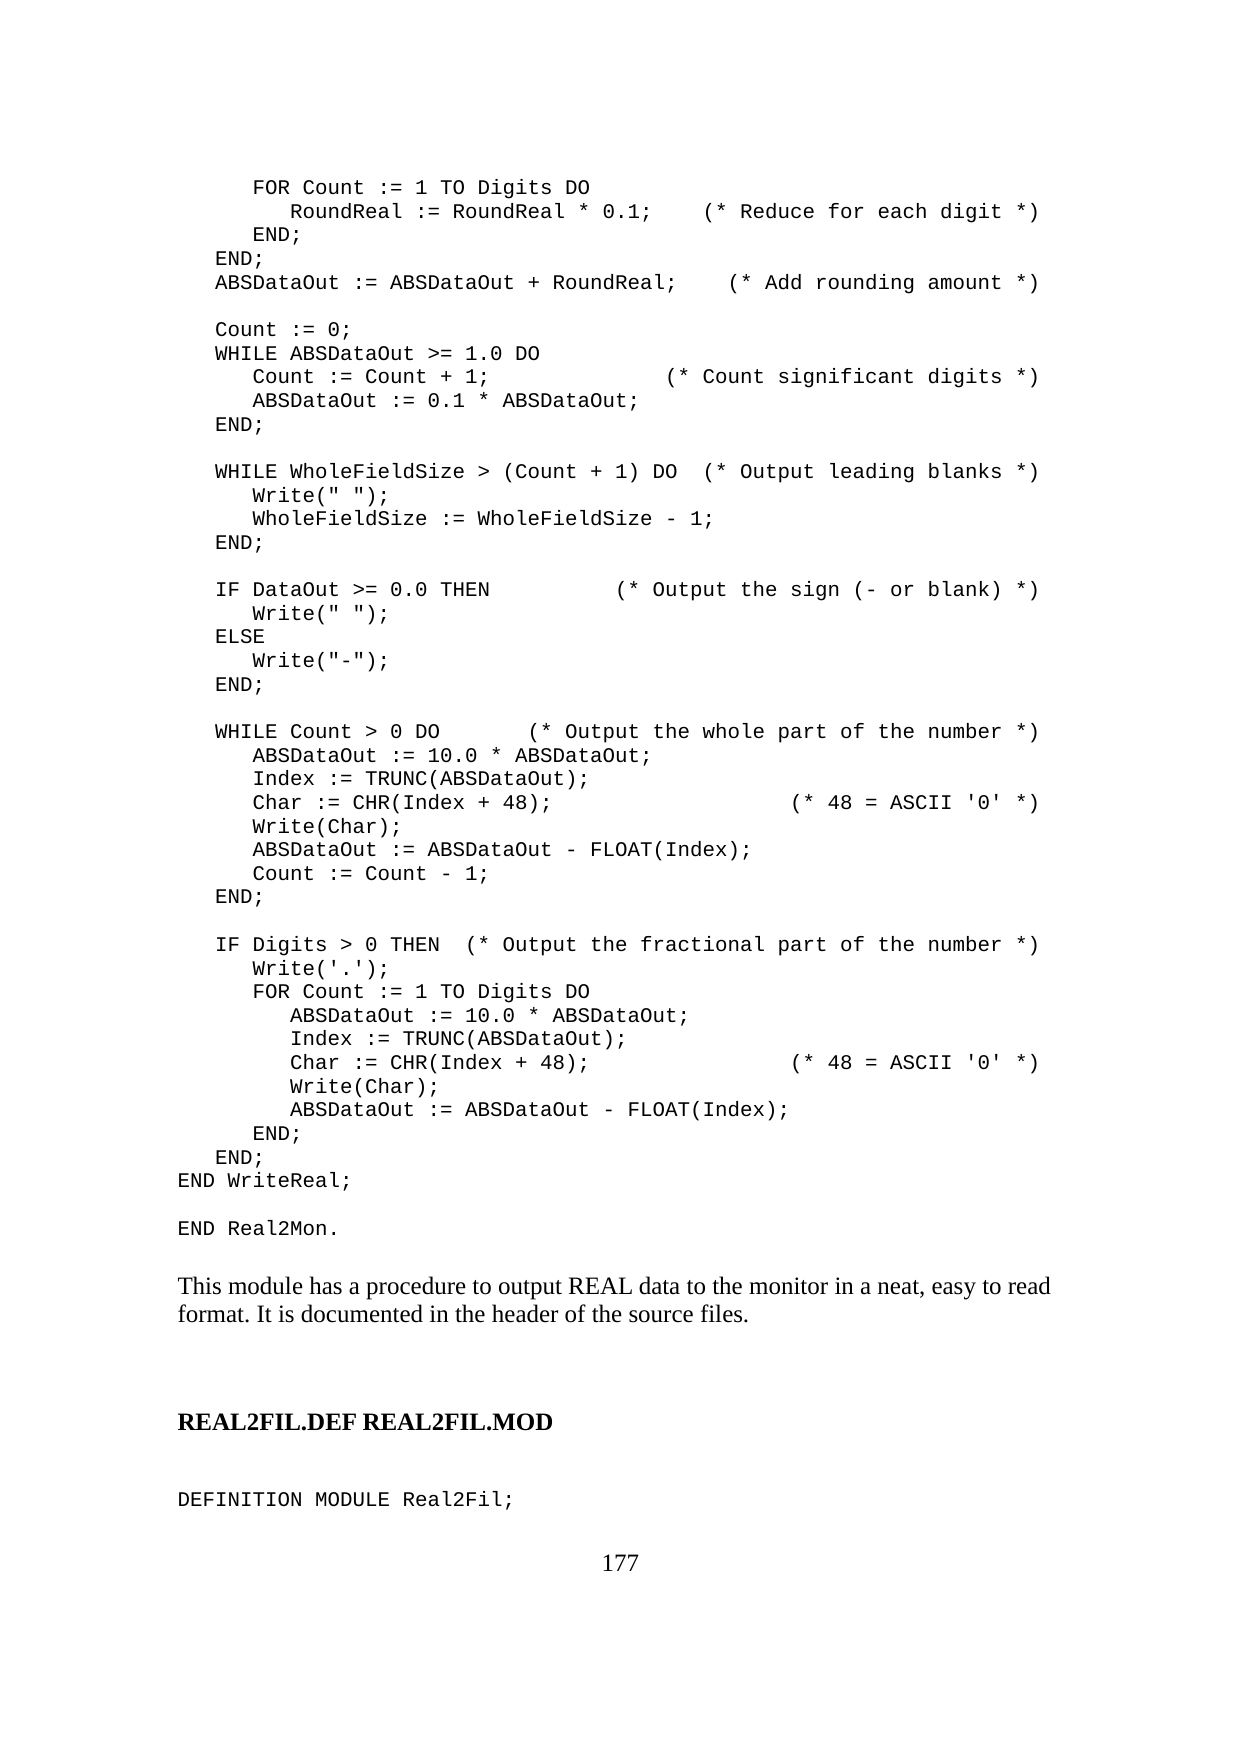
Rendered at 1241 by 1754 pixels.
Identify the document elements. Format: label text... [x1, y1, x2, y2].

text END Real2Mon. [177, 1218, 1063, 1241]
text This module has a procedure to output REAL data to the monitor in a neat, easy to read format. It is documented in the header of the source files. [177, 1271, 1063, 1328]
text Count := 0; [177, 319, 1063, 343]
text END; [177, 532, 1063, 556]
text Char := CHR(Index + 48); (* 48 = ASCII '0' *) [177, 792, 1063, 816]
text WHILE Count > 0 DO (* Output the whole part of the number *) [177, 721, 1063, 745]
text END; [177, 224, 1063, 248]
text Write('.'); [177, 957, 1063, 981]
text Write("-"); [177, 650, 1063, 674]
text Char := CHR(Index + 48); (* 48 = ASCII '0' *) [177, 1052, 1063, 1076]
text END; [177, 248, 1063, 272]
text ABSDataOut := 10.0 * ABSDataOut; [177, 1005, 1063, 1028]
text FOR Count := 1 TO Digits DO [177, 177, 1063, 201]
text END; [177, 1123, 1063, 1147]
text Index := TRUNC(ABSDataOut); [177, 768, 1063, 792]
text END WriteReal; [177, 1170, 1063, 1194]
text ABSDataOut := 10.0 * ABSDataOut; [177, 745, 1063, 768]
text WHILE ABSDataOut >= 1.0 DO [177, 343, 1063, 366]
text END; [177, 414, 1063, 437]
text Count := Count + 1; (* Count significant digits *) [177, 366, 1063, 390]
text WHILE WholeFieldSize > (Count + 1) DO (* Output leading blanks *) [177, 461, 1063, 484]
text ELSE [177, 626, 1063, 650]
text IF Digits > 0 THEN (* Output the fractional part of the number *) [177, 934, 1063, 957]
text FOR Count := 1 TO Digits DO [177, 981, 1063, 1005]
text Write(" "); [177, 484, 1063, 508]
text RoundReal := RoundReal * 0.1; (* Reduce for each digit *) [177, 201, 1063, 224]
text Write(Char); [177, 1076, 1063, 1099]
text ABSDataOut := ABSDataOut - FLOAT(Index); [177, 1099, 1063, 1123]
text Write(Char); [177, 816, 1063, 839]
text ABSDataOut := ABSDataOut - FLOAT(Index); [177, 839, 1063, 863]
text WholeFieldSize := WholeFieldSize - 1; [177, 508, 1063, 532]
text END; [177, 887, 1063, 910]
text Index := TRUNC(ABSDataOut); [177, 1028, 1063, 1052]
text IF DataOut >= 0.0 THEN (* Output the sign (- or blank) *) [177, 579, 1063, 603]
subtitle REAL2FIL.DEF REAL2FIL.MOD [177, 1407, 1063, 1436]
text DEFINITION MODULE Real2Fil; [177, 1489, 1063, 1513]
text END; [177, 1147, 1063, 1170]
text ABSDataOut := 0.1 * ABSDataOut; [177, 390, 1063, 414]
text Count := Count - 1; [177, 863, 1063, 887]
text END; [177, 674, 1063, 697]
text ABSDataOut := ABSDataOut + RoundReal; (* Add rounding amount *) [177, 272, 1063, 295]
text Write(" "); [177, 603, 1063, 626]
